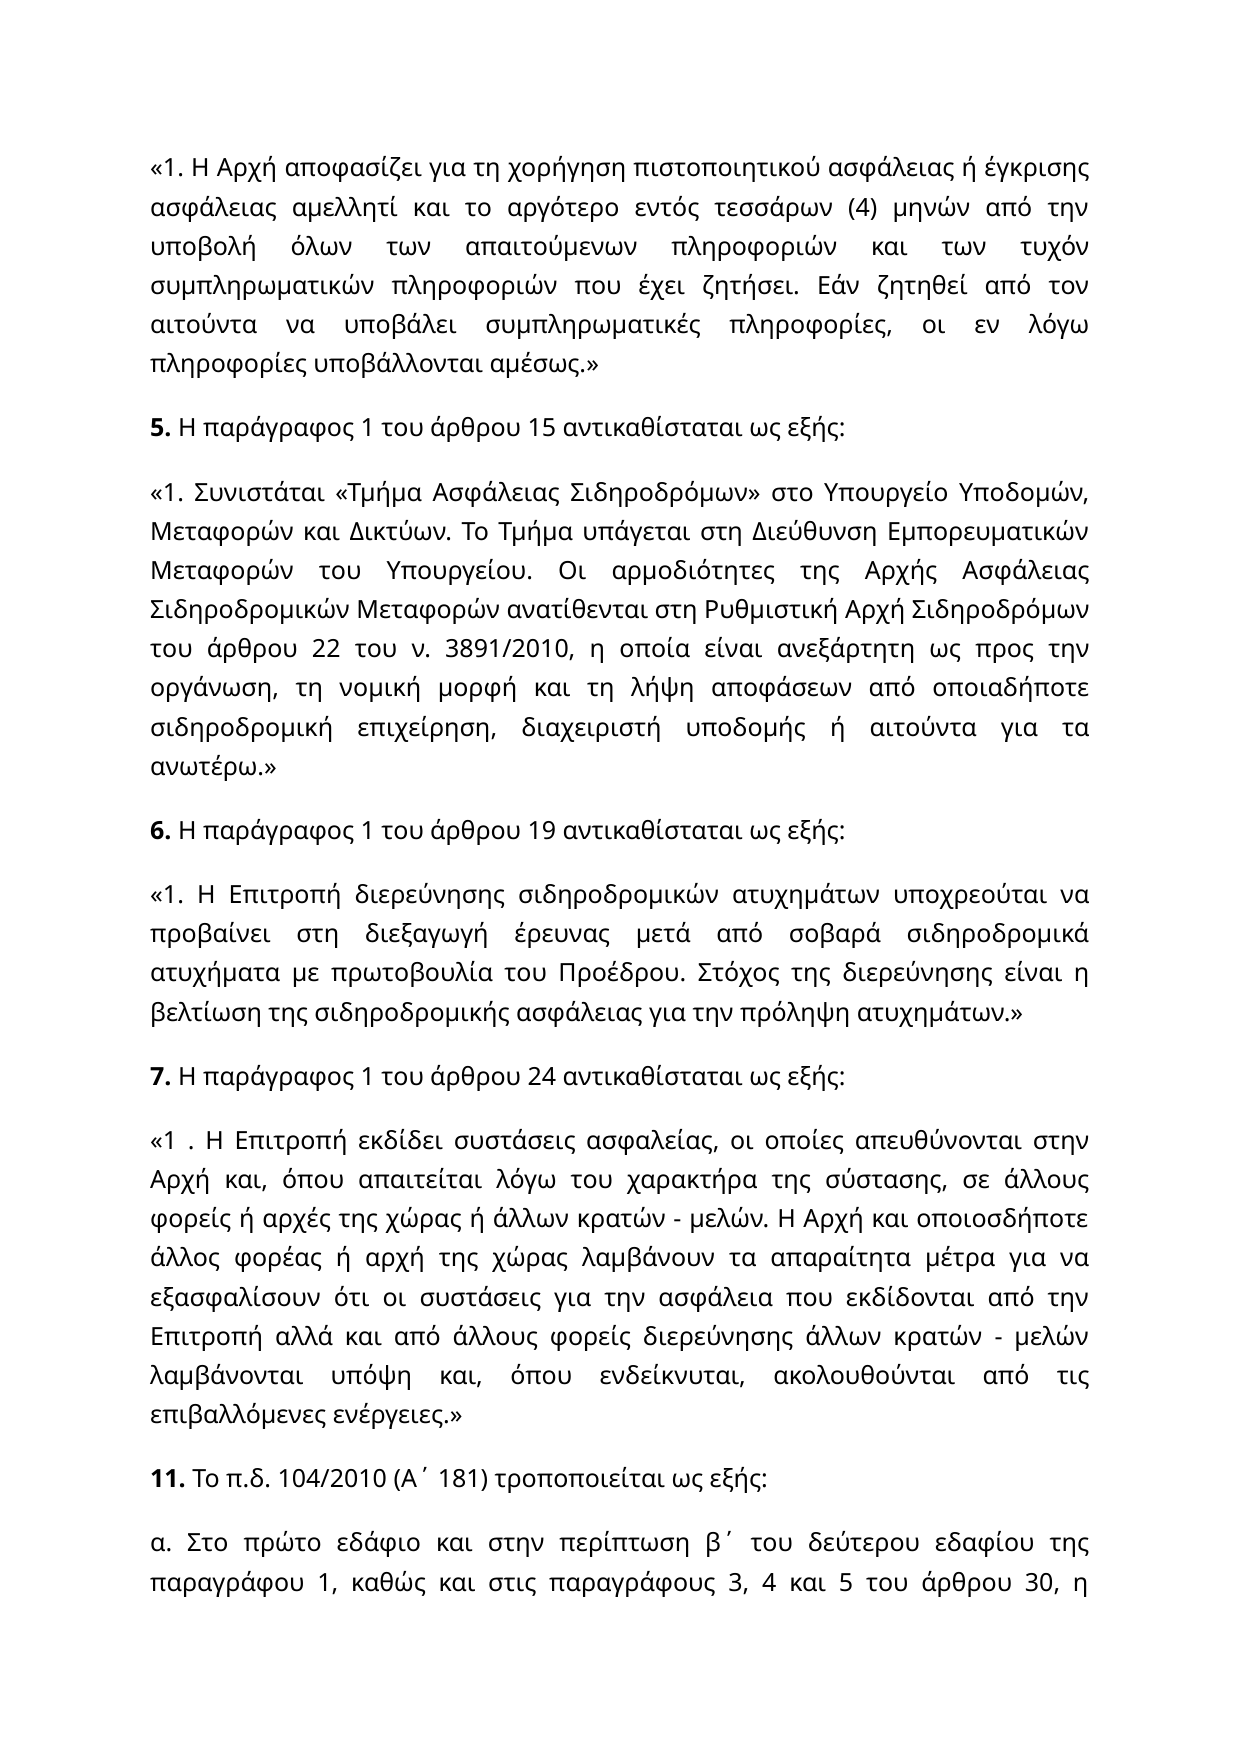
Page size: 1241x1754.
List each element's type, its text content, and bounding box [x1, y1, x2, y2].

text α. Στο πρώτο εδάφιο και στην περίπτωση β΄ του δεύτερου εδαφίου της παραγράφου 1, καθώς και στις παραγράφους 3, 4 και 5 του άρθρου 30, η [150, 1525, 1090, 1598]
text «1. Η Επιτροπή διερεύνησης σιδηροδρομικών ατυχημάτων υποχρεούται να προβαίνει στη διεξαγωγή έρευνας μετά από σοβαρά σιδηροδρομικά ατυχήματα με πρωτοβουλία του Προέδρου. Στόχος της διερεύνησης είναι η βελτίωση της σιδηροδρομικής ασφάλειας για την πρόληψη ατυχημάτων.» [150, 877, 1090, 1028]
text 11. Το π.δ. 104/2010 (Α΄ 181) τροποποιείται ως εξής: [150, 1461, 1090, 1495]
text «1 . Η Επιτροπή εκδίδει συστάσεις ασφαλείας, οι οποίες απευθύνονται στην Αρχή και, όπου απαιτείται λόγω του χαρακτήρα της σύστασης, σε άλλους φορείς ή αρχές της χώρας ή άλλων κρατών - μελών. Η Αρχή και οποιοσδήποτε άλλος φορέας ή αρχή της χώρας λαμβάνουν τα απαραίτητα μέτρα για να εξασφαλίσουν ότι οι συστάσεις για την ασφάλεια που εκδίδονται από την Επιτροπή αλλά και από άλλους φορείς διερεύνησης άλλων κρατών - μελών λαμβάνονται υπόψη και, όπου ενδείκνυται, ακολουθούνται από τις επιβαλλόμενες ενέργειες.» [150, 1122, 1090, 1431]
text «1. Συνιστάται «Τμήμα Ασφάλειας Σιδηροδρόμων» στο Υπουργείο Υποδομών, Μεταφορών και Δικτύων. Το Τμήμα υπάγεται στη Διεύθυνση Εμπορευματικών Μεταφορών του Υπουργείου. Οι αρμοδιότητες της Αρχής Ασφάλειας Σιδηροδρομικών Μεταφορών ανατίθενται στη Ρυθμιστική Αρχή Σιδηροδρόμων του άρθρου 22 του ν. 3891/2010, η οποία είναι ανεξάρτητη ως προς την οργάνωση, τη νομική μορφή και τη λήψη αποφάσεων από οποιαδήποτε σιδηροδρομική επιχείρηση, διαχειριστή υποδομής ή αιτούντα για τα ανωτέρω.» [150, 474, 1090, 782]
text 7. Η παράγραφος 1 του άρθρου 24 αντικαθίσταται ως εξής: [150, 1058, 1090, 1092]
text 6. Η παράγραφος 1 του άρθρου 19 αντικαθίσταται ως εξής: [150, 812, 1090, 847]
text «1. Η Αρχή αποφασίζει για τη χορήγηση πιστοποιητικού ασφάλειας ή έγκρισης ασφάλειας αμελλητί και το αργότερο εντός τεσσάρων (4) μηνών από την υποβολή όλων των απαιτούμενων πληροφοριών και των τυχόν συμπληρωματικών πληροφοριών που έχει ζητήσει. Εάν ζητηθεί από τον αιτούντα να υποβάλει συμπληρωματικές πληροφορίες, οι εν λόγω πληροφορίες υποβάλλονται αμέσως.» [150, 150, 1090, 380]
text 5. Η παράγραφος 1 του άρθρου 15 αντικαθίσταται ως εξής: [150, 410, 1090, 444]
